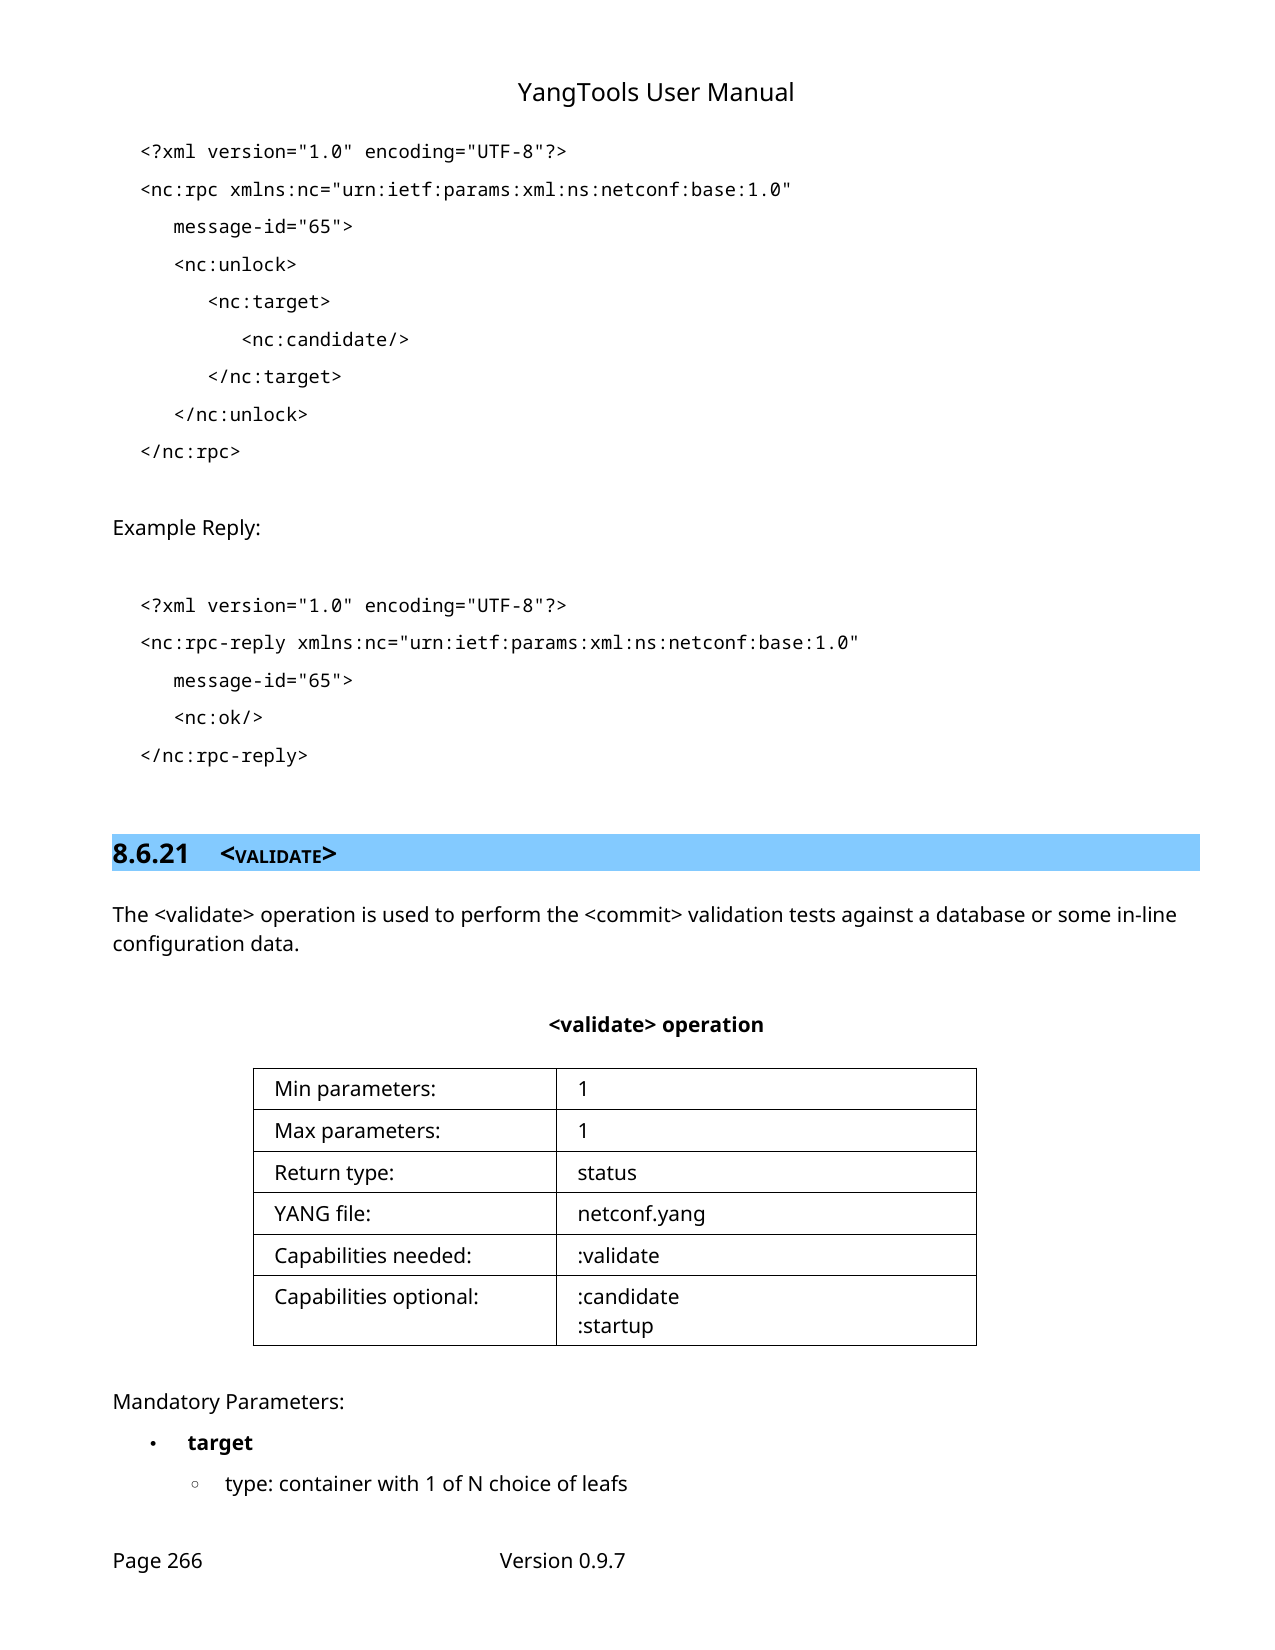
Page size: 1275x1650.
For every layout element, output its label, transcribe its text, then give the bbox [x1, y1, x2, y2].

table_cell :candidate :startup [557, 1276, 976, 1345]
subtitle <validate> [112, 834, 1200, 871]
table_header 1 [557, 1069, 976, 1109]
table_cell status [557, 1152, 976, 1192]
text <?xml version="1.0" encoding="UTF-8"?> [139, 138, 1200, 164]
table_header Min parameters: [254, 1069, 556, 1109]
text </nc:rpc-reply> [139, 742, 1200, 767]
table_cell Return type: [254, 1152, 556, 1192]
text Mandatory Parameters: [112, 1387, 1200, 1416]
table_cell Max parameters: [254, 1110, 556, 1151]
text </nc:rpc> [139, 438, 1200, 464]
list target [150, 1428, 1200, 1457]
text <nc:rpc xmlns:nc="urn:ietf:params:xml:ns:netconf:base:1.0" [139, 176, 1200, 202]
subtitle <validate> operation [127, 1011, 1185, 1039]
text <nc:target> [139, 288, 1200, 314]
table_cell Capabilities needed: [254, 1235, 556, 1275]
text Example Reply: [112, 513, 1200, 542]
text message-id="65"> [139, 667, 1200, 692]
table_cell :validate [557, 1235, 976, 1275]
list type: container with 1 of N choice of leafs [187, 1469, 1200, 1497]
table_cell YANG file: [254, 1193, 556, 1234]
table_cell Capabilities optional: [254, 1276, 556, 1345]
text </nc:target> [139, 363, 1200, 389]
text </nc:unlock> [139, 401, 1200, 427]
text <nc:unlock> [139, 251, 1200, 277]
table_cell netconf.yang [557, 1193, 976, 1234]
text <?xml version="1.0" encoding="UTF-8"?> [139, 592, 1200, 617]
text <nc:rpc-reply xmlns:nc="urn:ietf:params:xml:ns:netconf:base:1.0" [139, 629, 1200, 655]
text message-id="65"> [139, 213, 1200, 239]
table_cell 1 [557, 1110, 976, 1151]
text The <validate> operation is used to perform the <commit> validation tests against a database or some in-line configuration data. [112, 900, 1200, 957]
text <nc:ok/> [139, 704, 1200, 730]
text <nc:candidate/> [139, 326, 1200, 352]
